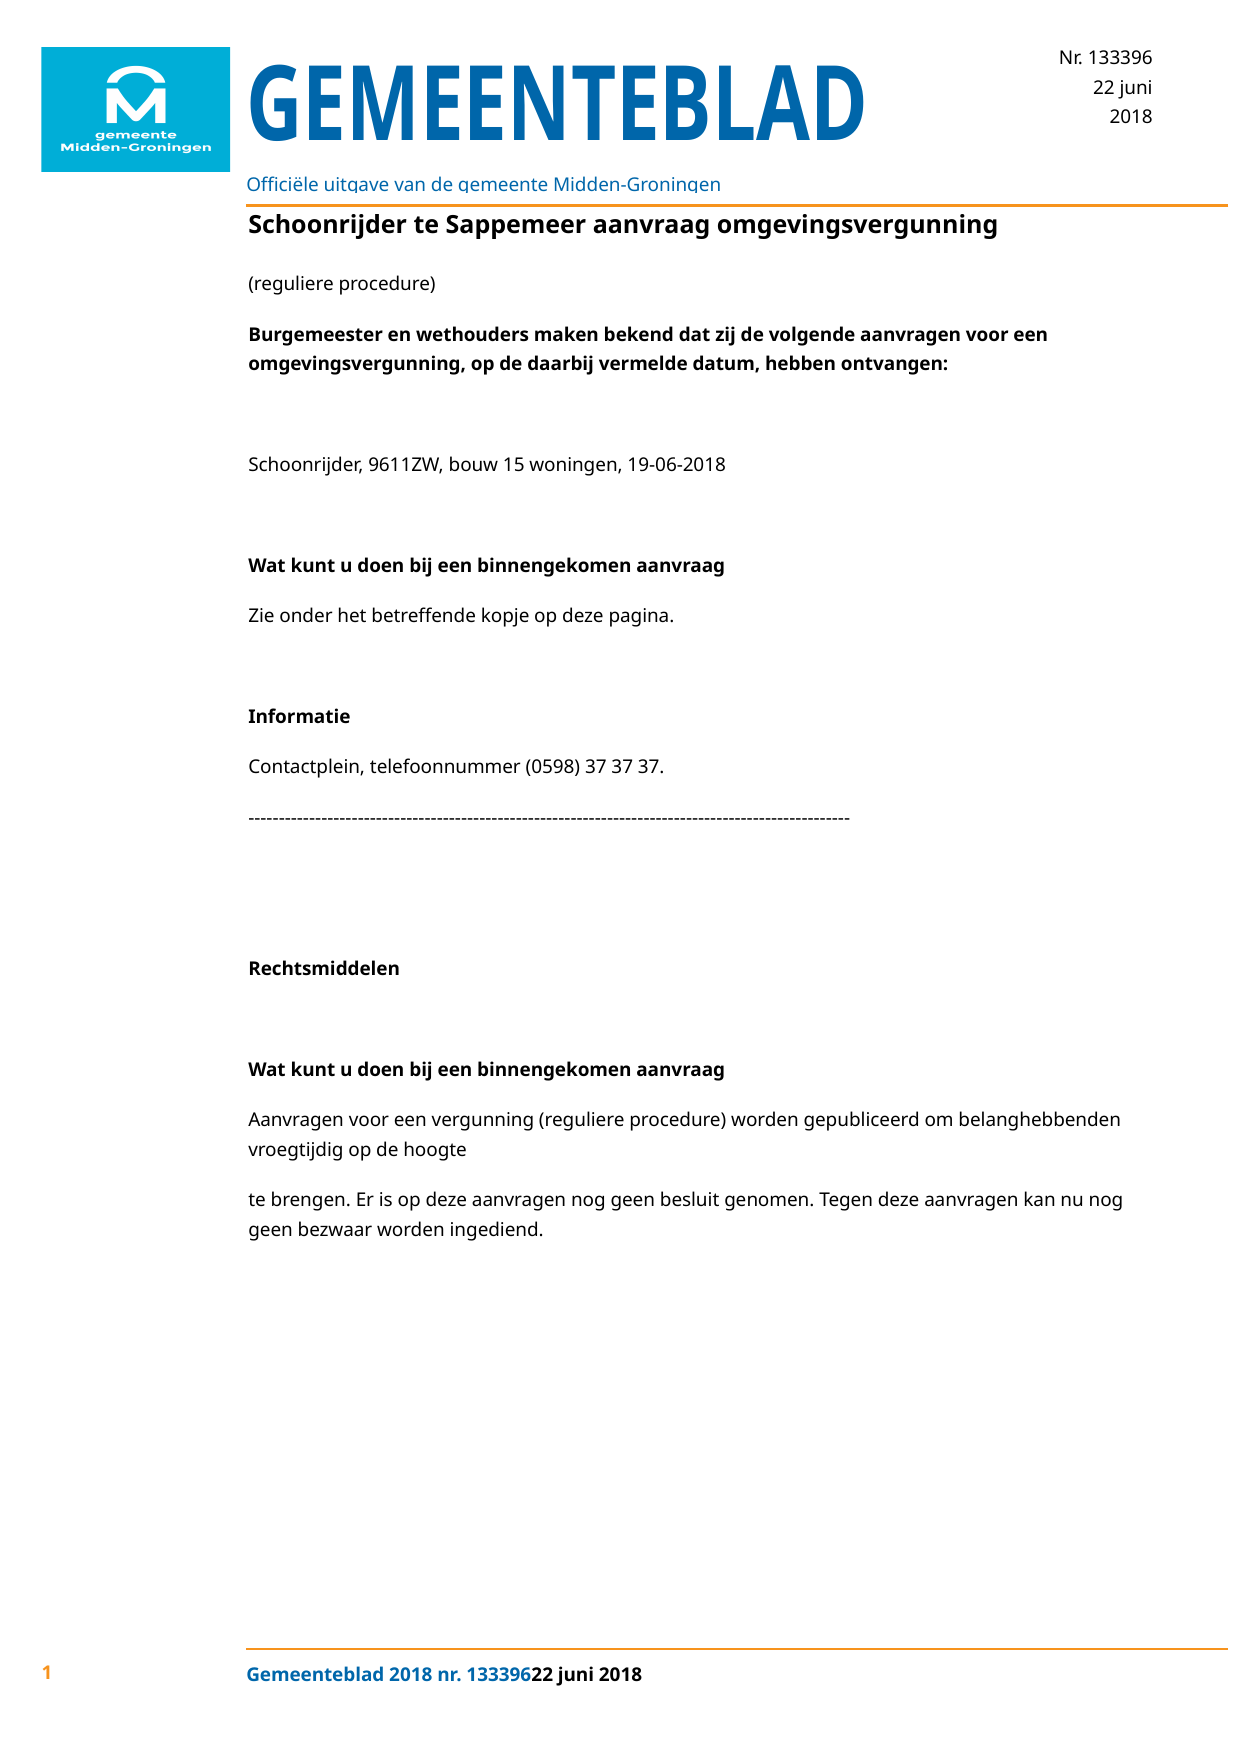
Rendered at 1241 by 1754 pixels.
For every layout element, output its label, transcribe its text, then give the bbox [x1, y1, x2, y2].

text Schoonrijder te Sappemeer aanvraag omgevingsvergunning [248, 207, 1152, 241]
picture [184, 146, 190, 153]
picture [107, 89, 165, 122]
picture [108, 66, 164, 82]
text Rechtsmiddelen [248, 955, 1152, 981]
text (reguliere procedure) [248, 270, 1152, 296]
text Informatie [248, 703, 1152, 729]
text Wat kunt u doen bij een binnengekomen aanvraag [248, 552, 1152, 578]
text te brengen. Er is op deze aanvragen nog geen besluit genomen. Tegen deze aanvragen kan nu nog geen bezwaar worden ingediend. [248, 1187, 1152, 1242]
text --------------------------------------------------------------------------------------------------- [248, 804, 1152, 830]
text Contactplein, telefoonnummer (0598) 37 37 37. [248, 754, 1152, 779]
text Zie onder het betreffende kopje op deze pagina. [248, 602, 1152, 628]
text Burgemeester en wethouders maken bekend dat zij de volgende aanvragen voor een omgevingsvergunning, op de daarbij vermelde datum, hebben ontvangen: [248, 321, 1152, 376]
text Schoonrijder, 9611ZW, bouw 15 woningen, 19-06-2018 [248, 451, 1152, 477]
text Aanvragen voor een vergunning (reguliere procedure) worden gepubliceerd om belanghebbenden vroegtijdig op de hoogte [248, 1107, 1152, 1162]
text Wat kunt u doen bij een binnengekomen aanvraag [248, 1056, 1152, 1082]
